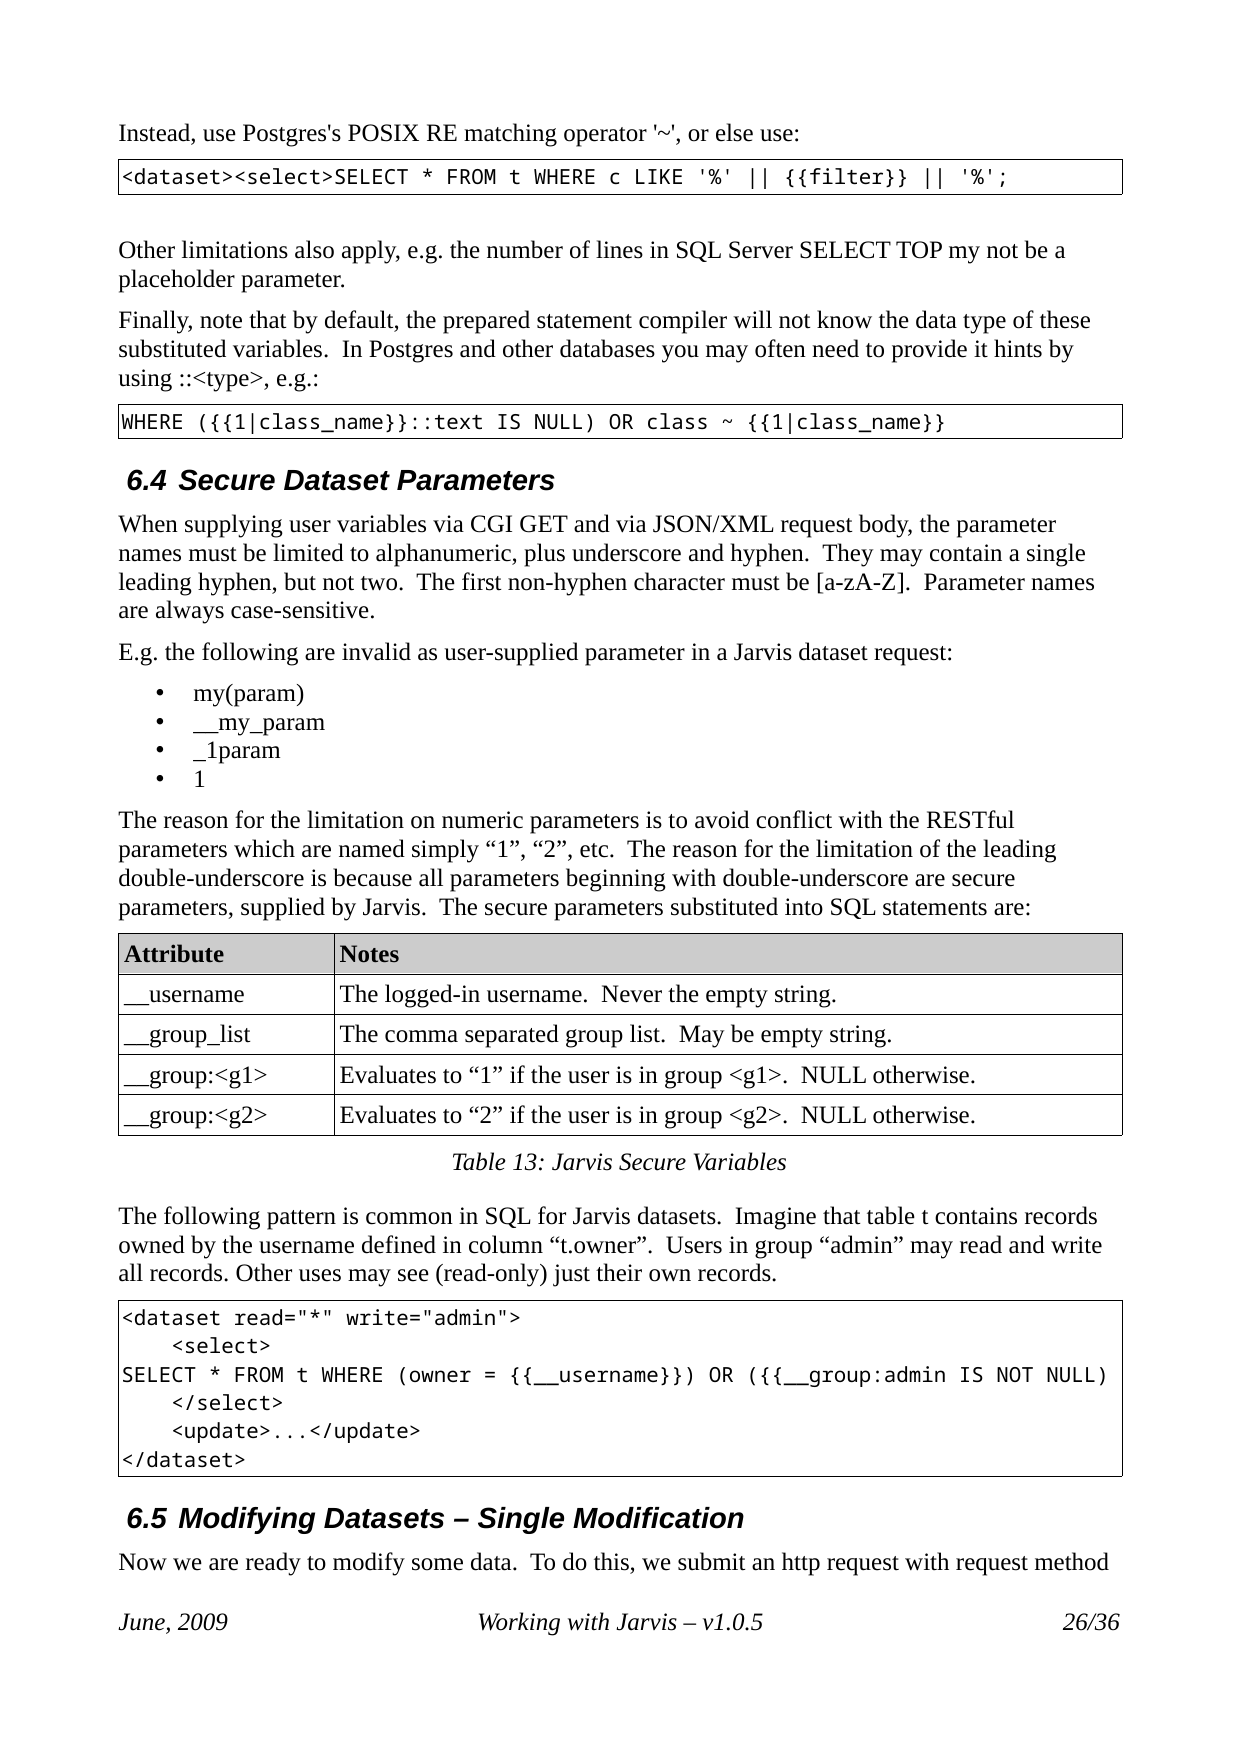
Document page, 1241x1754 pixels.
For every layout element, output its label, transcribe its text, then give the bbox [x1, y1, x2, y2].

table_header Attribute [119, 934, 334, 973]
text Instead, use Postgres's POSIX RE matching operator '~', or else use: [118, 118, 1122, 147]
text <update>...</update> [119, 1413, 1122, 1442]
table_cell __group:<g1> [119, 1055, 334, 1094]
list _1param [156, 736, 1122, 764]
text </select> [119, 1385, 1122, 1413]
text When supplying user variables via CGI GET and via JSON/XML request body, the parameter names must be limited to alphanumeric, plus underscore and hyphen. They may contain a single leading hyphen, but not two. The first non-hyphen character must be [a-zA-Z]. Parameter names are always case-sensitive. [118, 509, 1122, 624]
text The following pattern is common in SQL for Jarvis datasets. Imagine that table t contains records owned by the username defined in column “t.owner”. Users in group “admin” may read and write all records. Other uses may see (read-only) just their own records. [118, 1201, 1122, 1287]
table_cell The comma separated group list. May be empty string. [335, 1015, 1122, 1054]
list my(param) [156, 678, 1122, 707]
subtitle Secure Dataset Parameters [118, 463, 1122, 497]
table_header Notes [335, 934, 1122, 973]
subtitle Modifying Datasets – Single Modification [118, 1501, 1122, 1535]
text Table 13: Jarvis Secure Variables [118, 1147, 1122, 1176]
text </dataset> [119, 1442, 1122, 1476]
list __my_param [156, 707, 1122, 736]
text SELECT * FROM t WHERE (owner = {{__username}}) OR ({{__group:admin IS NOT NULL) [119, 1357, 1122, 1385]
table_cell Evaluates to “2” if the user is in group <g2>. NULL otherwise. [335, 1095, 1122, 1135]
text <dataset read="*" write="admin"> [119, 1301, 1122, 1328]
table_cell Evaluates to “1” if the user is in group <g1>. NULL otherwise. [335, 1055, 1122, 1094]
text Other limitations also apply, e.g. the number of lines in SQL Server SELECT TOP my not be a placeholder parameter. [118, 235, 1122, 293]
list 1 [156, 764, 1122, 793]
table_cell The logged-in username. Never the empty string. [335, 975, 1122, 1014]
text <select> [119, 1328, 1122, 1357]
table_cell __username [119, 975, 334, 1014]
table_cell __group_list [119, 1015, 334, 1054]
text E.g. the following are invalid as user-supplied parameter in a Jarvis dataset request: [118, 637, 1122, 666]
text Finally, note that by default, the prepared statement compiler will not know the data type of these substituted variables. In Postgres and other databases you may often need to provide it hints by using ::<type>, e.g.: [118, 305, 1122, 391]
text Now we are ready to modify some data. To do this, we submit an http request with request method [118, 1547, 1122, 1576]
text The reason for the limitation on numeric parameters is to avoid conflict with the RESTful parameters which are named simply “1”, “2”, etc. The reason for the limitation of the leading double-underscore is because all parameters beginning with double-underscore are secure parameters, supplied by Jarvis. The secure parameters substituted into SQL statements are: [118, 806, 1122, 921]
table_cell __group:<g2> [119, 1095, 334, 1135]
text <dataset><select>SELECT * FROM t WHERE c LIKE '%' || {{filter}} || '%'; [119, 160, 1122, 194]
text WHERE ({{1|class_name}}::text IS NULL) OR class ~ {{1|class_name}} [119, 405, 1122, 438]
